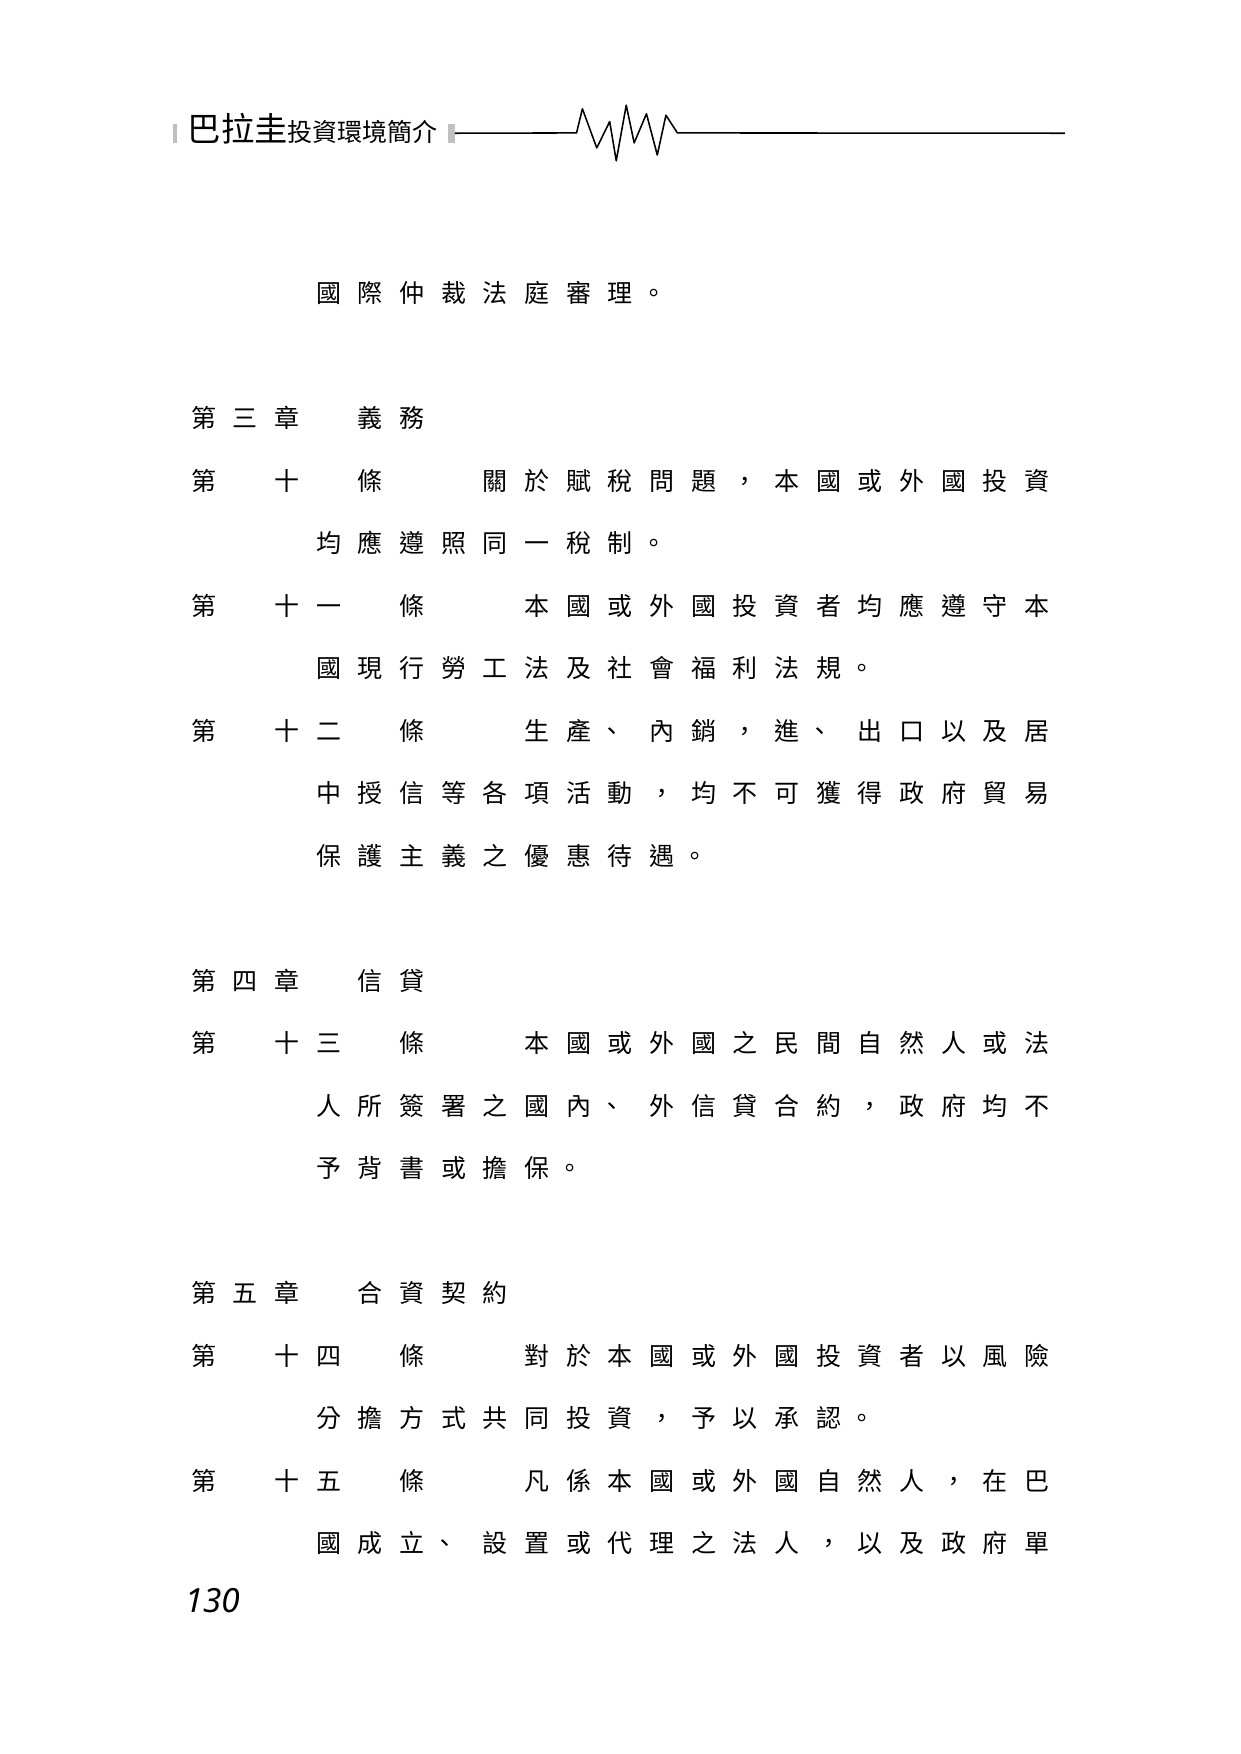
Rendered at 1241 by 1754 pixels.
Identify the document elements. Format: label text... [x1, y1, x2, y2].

text 第 十二 條 生產、內銷，進、出口以及居中授信等各項活動，均不可獲得政府貿易保護主義之優惠待遇。 [183, 688, 1058, 875]
text 國際仲裁法庭審理。 [183, 250, 1058, 313]
text 第 十 條 關於賦稅問題，本國或外國投資均應遵照同一稅制。 [183, 438, 1058, 563]
text 第 十三 條 本國或外國之民間自然人或法人所簽署之國內、外信貸合約，政府均不予背書或擔保。 [183, 1000, 1058, 1188]
text 第 十四 條 對於本國或外國投資者以風險分擔方式共同投資，予以承認。 [183, 1313, 1058, 1438]
text 第五章 合資契約 [183, 1250, 1058, 1313]
text 第 十五 條 凡係本國或外國自然人，在巴國成立、設置或代理之法人，以及政府單 [183, 1438, 1058, 1563]
text 第四章 信貸 [183, 938, 1058, 1000]
text 第三章 義務 [183, 375, 1058, 438]
text 第 十一 條 本國或外國投資者均應遵守本國現行勞工法及社會福利法規。 [183, 563, 1058, 688]
